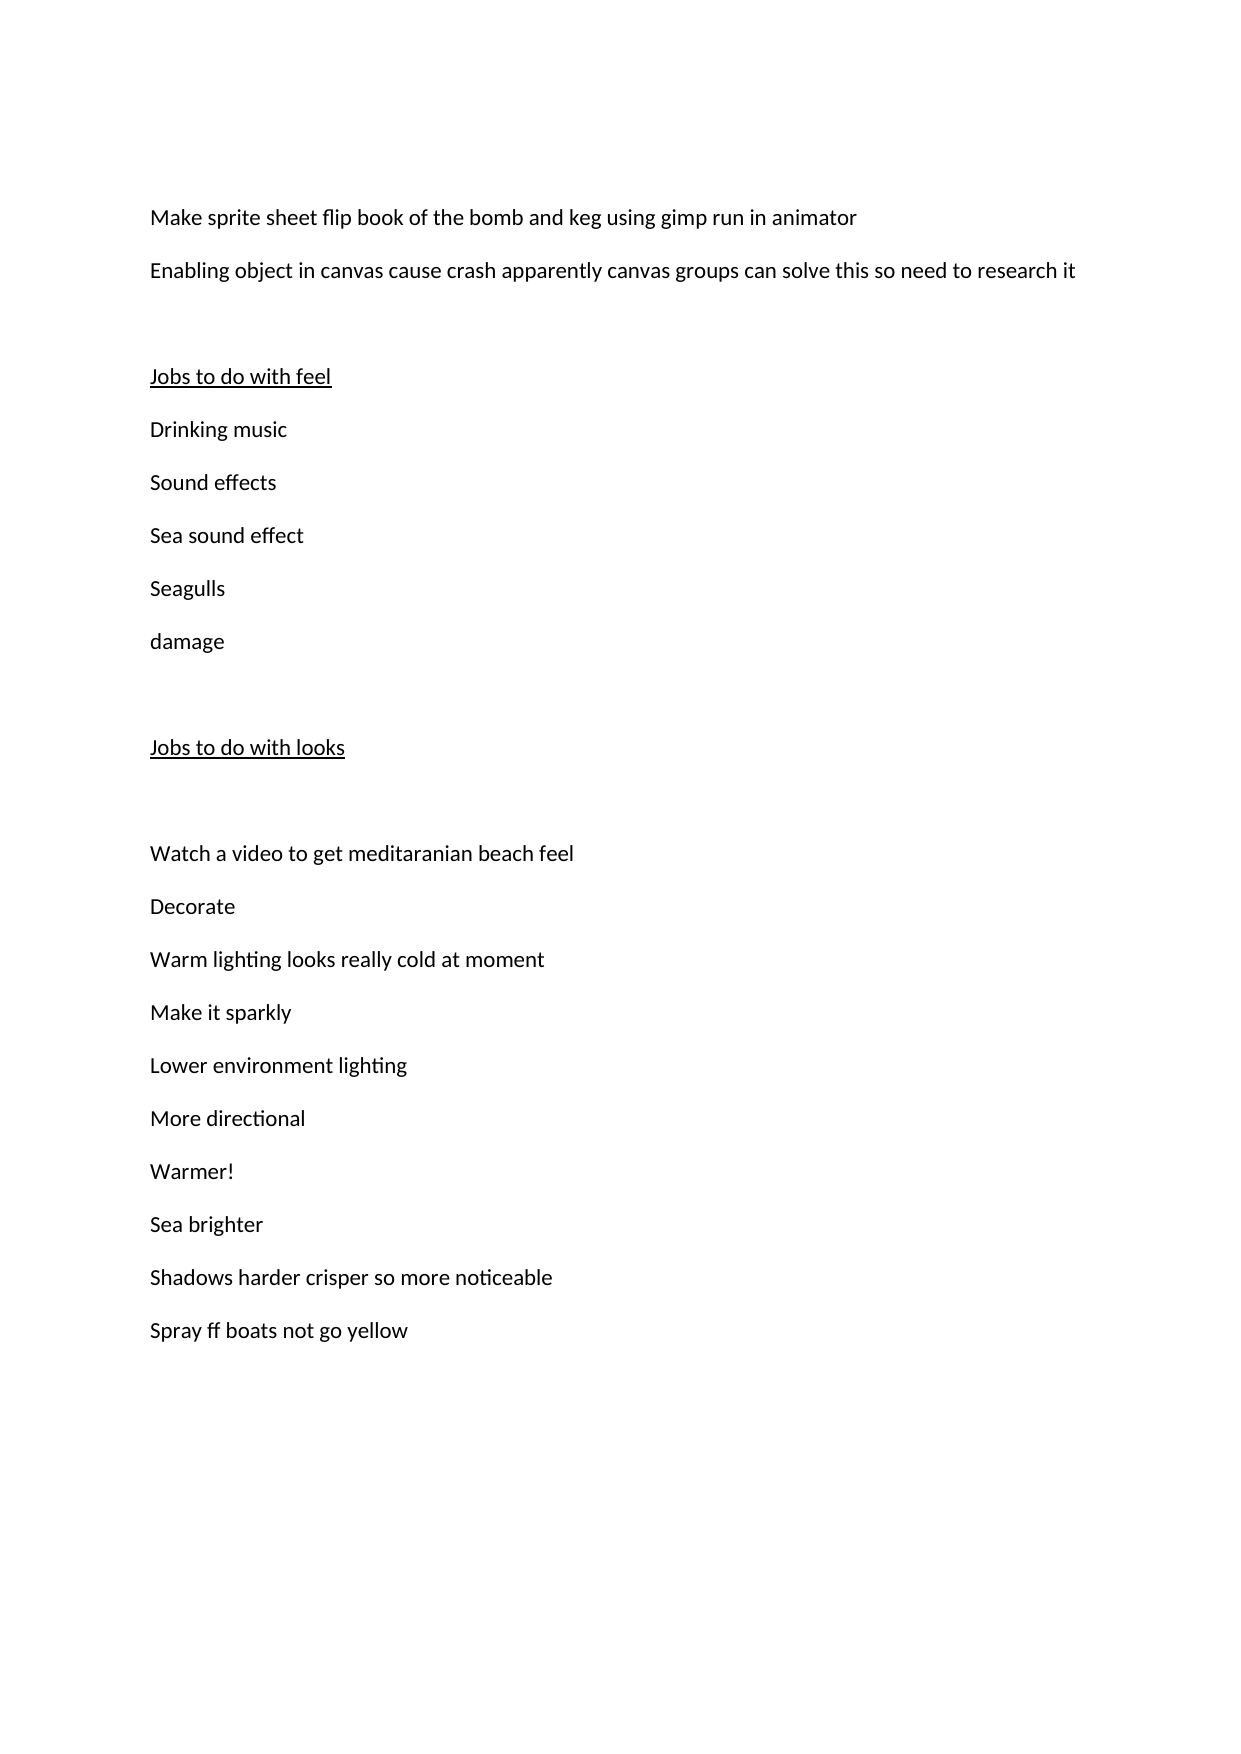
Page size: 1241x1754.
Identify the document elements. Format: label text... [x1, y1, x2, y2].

text More directional [150, 1104, 1090, 1132]
text Warmer! [150, 1157, 1090, 1185]
text Lower environment lighting [150, 1051, 1090, 1079]
text Make it sparkly [150, 998, 1090, 1026]
text Sound effects [150, 468, 1090, 496]
text Jobs to do with looks [150, 733, 1090, 761]
text Make sprite sheet flip book of the bomb and keg using gimp run in animator [150, 203, 1090, 231]
text Shadows harder crisper so more noticeable [150, 1263, 1090, 1291]
text Decorate [150, 892, 1090, 920]
text Jobs to do with feel [150, 362, 1090, 390]
text Enabling object in canvas cause crash apparently canvas groups can solve this so need to research it [150, 256, 1090, 284]
text damage [150, 627, 1090, 655]
text Watch a video to get meditaranian beach feel [150, 839, 1090, 867]
text Drinking music [150, 415, 1090, 443]
text Sea sound effect [150, 521, 1090, 549]
text Sea brighter [150, 1210, 1090, 1238]
text Spray ff boats not go yellow [150, 1316, 1090, 1344]
text Seagulls [150, 574, 1090, 602]
text Warm lighting looks really cold at moment [150, 945, 1090, 973]
